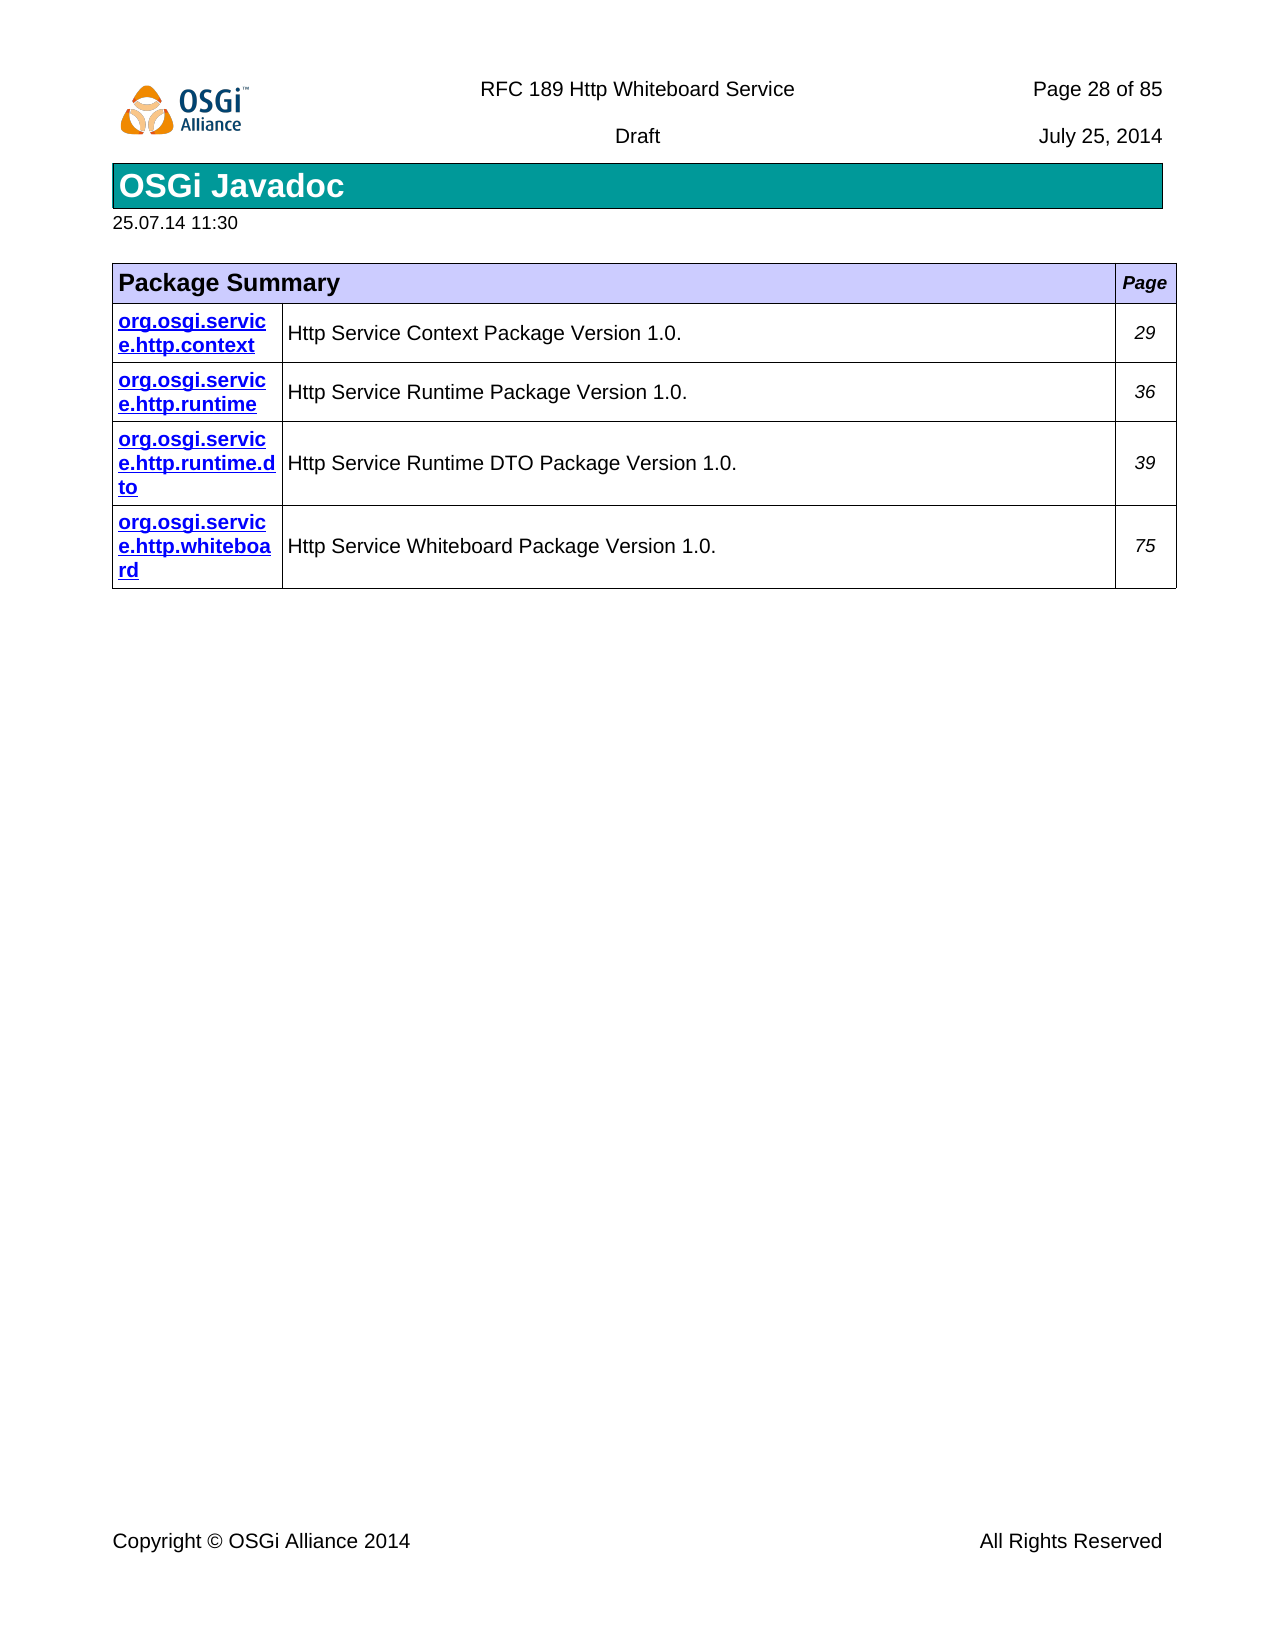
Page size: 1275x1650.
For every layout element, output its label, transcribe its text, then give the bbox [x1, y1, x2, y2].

text 25.07.14 11:30 [112, 212, 1162, 233]
table_cell 28 [1116, 304, 1176, 362]
table_cell 38 [1116, 422, 1176, 504]
table_cell Http Service Runtime Package Version 1.0. [283, 363, 1115, 421]
table_cell 35 [1116, 363, 1176, 421]
table_cell Http Service Context Package Version 1.0. [283, 304, 1115, 362]
table_cell org.osgi.service.http.whiteboard [113, 506, 282, 588]
table_cell 70 [1116, 506, 1176, 588]
table_cell org.osgi.service.http.context [113, 304, 282, 362]
table_header Package Summary [113, 264, 1115, 303]
table_cell Http Service Runtime DTO Package Version 1.0. [283, 422, 1115, 504]
table_cell org.osgi.service.http.runtime [113, 363, 282, 421]
picture [113, 78, 257, 142]
subtitle OSGi Javadoc [114, 164, 1162, 208]
table_header Page [1116, 264, 1176, 303]
table_cell Http Service Whiteboard Package Version 1.0. [283, 506, 1115, 588]
table_cell org.osgi.service.http.runtime.dto [113, 422, 282, 504]
